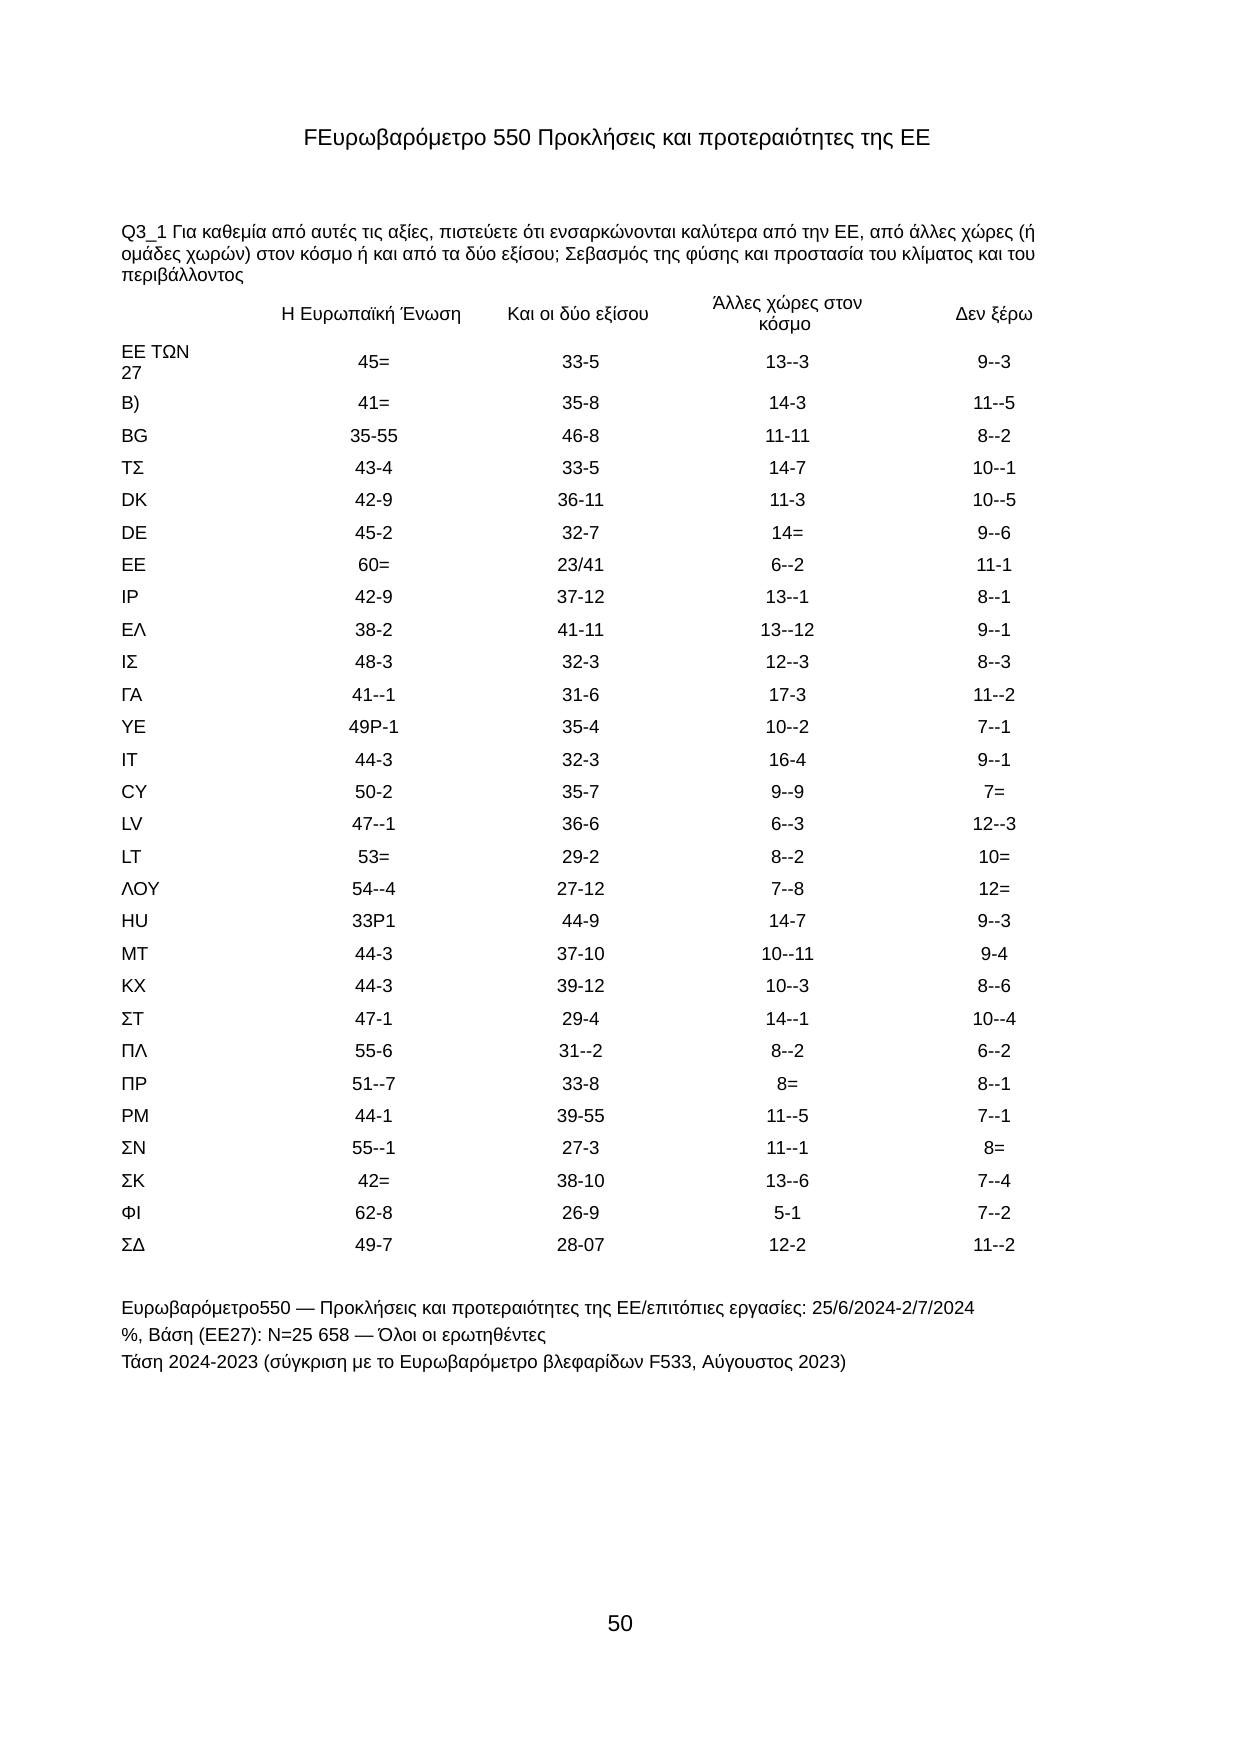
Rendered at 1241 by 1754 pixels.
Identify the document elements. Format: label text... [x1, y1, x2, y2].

table_cell CY [118, 775, 194, 808]
table_cell 11--5 [684, 1099, 891, 1132]
table_cell 41-11 [477, 613, 684, 646]
table_cell 23/41 [477, 549, 684, 581]
table_cell 8--1 [891, 1067, 1097, 1099]
table_cell DE [118, 516, 194, 548]
table_cell ΡΜ [118, 1099, 194, 1132]
table_cell LV [118, 808, 194, 840]
table_cell 39-12 [477, 970, 684, 1002]
table_cell [194, 905, 270, 937]
table_cell 38-2 [270, 613, 477, 646]
table_cell 49Р-1 [270, 711, 477, 743]
table_cell Δεν ξέρω [891, 289, 1097, 338]
table_cell 42= [270, 1164, 477, 1196]
table_cell 12= [891, 873, 1097, 905]
table_header Q3_1 Για καθεμία από αυτές τις αξίες, πιστεύετε ότι ενσαρκώνονται καλύτερα από την ΕΕ, από άλλες χώρες (ή ομάδες χωρών) στον κόσμο ή και από τα δύο εξίσου; Σεβασμός της φύσης και προστασία του κλίματος και του περιβάλλοντος [118, 218, 1097, 289]
table_cell [194, 1164, 270, 1196]
table_cell [194, 549, 270, 581]
table_cell [270, 1261, 477, 1294]
table_cell [194, 678, 270, 711]
table_cell [194, 1229, 270, 1261]
table_cell [194, 775, 270, 808]
table_cell 10--3 [684, 970, 891, 1002]
table_cell 7--4 [891, 1164, 1097, 1196]
table_cell ΠΡ [118, 1067, 194, 1099]
table_cell 49-7 [270, 1229, 477, 1261]
table_cell 13--3 [684, 338, 891, 387]
table_cell ΣΝ [118, 1132, 194, 1164]
table_cell 32-7 [477, 516, 684, 548]
table_cell 29-2 [477, 840, 684, 872]
table_cell 10= [891, 840, 1097, 872]
table_cell 8--3 [891, 646, 1097, 678]
table_cell 33-5 [477, 338, 684, 387]
table_cell 42-9 [270, 484, 477, 516]
table_cell [194, 338, 270, 387]
table_cell 45= [270, 338, 477, 387]
table_cell 13--1 [684, 581, 891, 613]
table_cell Τάση 2024-2023 (σύγκριση με το Ευρωβαρόμετρο βλεφαρίδων F533, Αύγουστος 2023) [118, 1349, 1097, 1376]
table_cell 10--5 [891, 484, 1097, 516]
table_cell [194, 387, 270, 419]
table_cell 10--1 [891, 451, 1097, 484]
table_cell [194, 1132, 270, 1164]
table_cell Και οι δύο εξίσου [477, 289, 684, 338]
table_cell ΕΕ [118, 549, 194, 581]
table_cell 31--2 [477, 1035, 684, 1067]
table_cell 9--9 [684, 775, 891, 808]
table_cell 8= [684, 1067, 891, 1099]
table_cell 31-6 [477, 678, 684, 711]
table_cell 6--2 [891, 1035, 1097, 1067]
table_cell 14-7 [684, 905, 891, 937]
table_cell ΣΚ [118, 1164, 194, 1196]
table_cell 6--3 [684, 808, 891, 840]
table_cell 17-3 [684, 678, 891, 711]
table_cell ΦΙ [118, 1196, 194, 1229]
table_cell 9-4 [891, 937, 1097, 970]
table_cell 7--1 [891, 1099, 1097, 1132]
table_cell Η Ευρωπαϊκή Ένωση [270, 289, 477, 338]
table_cell 44-3 [270, 743, 477, 775]
table_cell ΛΟΥ [118, 873, 194, 905]
table_cell 60= [270, 549, 477, 581]
table_cell 11--2 [891, 678, 1097, 711]
table_cell ΜΤ [118, 937, 194, 970]
table_cell 47--1 [270, 808, 477, 840]
table_cell [194, 711, 270, 743]
table_cell HU [118, 905, 194, 937]
table_cell IT [118, 743, 194, 775]
table_cell Β) [118, 387, 194, 419]
table_cell 9--1 [891, 613, 1097, 646]
table_cell 44-9 [477, 905, 684, 937]
table_cell 14= [684, 516, 891, 548]
table_cell 41= [270, 387, 477, 419]
table_cell 6--2 [684, 549, 891, 581]
table_cell 33-8 [477, 1067, 684, 1099]
table_cell 26-9 [477, 1196, 684, 1229]
table_cell [684, 1261, 891, 1294]
table_cell 37-10 [477, 937, 684, 970]
table_cell [194, 937, 270, 970]
table_cell [118, 289, 194, 338]
table_cell 27-12 [477, 873, 684, 905]
table_cell 10--11 [684, 937, 891, 970]
table_cell 8--6 [891, 970, 1097, 1002]
table_cell 62-8 [270, 1196, 477, 1229]
table_cell 10--4 [891, 1002, 1097, 1034]
table_cell [118, 1261, 194, 1294]
table_cell 11--2 [891, 1229, 1097, 1261]
table_cell 7--2 [891, 1196, 1097, 1229]
table_cell 12--3 [684, 646, 891, 678]
table_cell 44-3 [270, 970, 477, 1002]
table_cell 47-1 [270, 1002, 477, 1034]
table_cell [194, 1035, 270, 1067]
table_cell [194, 808, 270, 840]
table_cell 13--12 [684, 613, 891, 646]
table_cell 11-11 [684, 419, 891, 451]
table_cell ΤΣ [118, 451, 194, 484]
table_cell ΚΧ [118, 970, 194, 1002]
table_cell ΕΛ [118, 613, 194, 646]
table_cell 38-10 [477, 1164, 684, 1196]
table_cell 16-4 [684, 743, 891, 775]
table_cell 7--8 [684, 873, 891, 905]
table_cell 7--1 [891, 711, 1097, 743]
table_cell 44-1 [270, 1099, 477, 1132]
table_cell [194, 1067, 270, 1099]
table_cell 8--2 [684, 840, 891, 872]
table_cell 9--1 [891, 743, 1097, 775]
table_cell [891, 1261, 1097, 1294]
table_cell 51--7 [270, 1067, 477, 1099]
table_cell 8--2 [684, 1035, 891, 1067]
table_cell 9--3 [891, 905, 1097, 937]
table_cell 42-9 [270, 581, 477, 613]
table_cell 55-6 [270, 1035, 477, 1067]
table_cell [194, 516, 270, 548]
table_cell 37-12 [477, 581, 684, 613]
table_cell ΣΔ [118, 1229, 194, 1261]
table_cell 36-11 [477, 484, 684, 516]
table_cell 43-4 [270, 451, 477, 484]
table_cell 29-4 [477, 1002, 684, 1034]
table_cell 14-3 [684, 387, 891, 419]
table_cell [477, 1261, 684, 1294]
table_cell Ευρωβαρόμετρο550 — Προκλήσεις και προτεραιότητες της ΕΕ/επιτόπιες εργασίες: 25/6/2024-2/7/2024 [118, 1294, 1097, 1321]
table_cell 27-3 [477, 1132, 684, 1164]
table_cell BG [118, 419, 194, 451]
table_cell 5-1 [684, 1196, 891, 1229]
table_cell 9--3 [891, 338, 1097, 387]
table_cell 7= [891, 775, 1097, 808]
table_cell ΙΡ [118, 581, 194, 613]
table_cell ΣΤ [118, 1002, 194, 1034]
table_cell ΠΛ [118, 1035, 194, 1067]
table_cell 41--1 [270, 678, 477, 711]
table_cell 11--1 [684, 1132, 891, 1164]
table_cell 12-2 [684, 1229, 891, 1261]
table_cell 13--6 [684, 1164, 891, 1196]
table_cell [194, 613, 270, 646]
table_cell 48-3 [270, 646, 477, 678]
table_cell 33Р1 [270, 905, 477, 937]
table_cell ΙΣ [118, 646, 194, 678]
table_cell DK [118, 484, 194, 516]
table_cell 32-3 [477, 646, 684, 678]
table_cell 14-7 [684, 451, 891, 484]
table_cell [194, 419, 270, 451]
table_cell 35-7 [477, 775, 684, 808]
table_cell [194, 970, 270, 1002]
table_cell 28-07 [477, 1229, 684, 1261]
table_cell [194, 840, 270, 872]
table_cell 35-8 [477, 387, 684, 419]
table_cell ΕΕ ΤΩΝ 27 [118, 338, 194, 387]
table_cell 10--2 [684, 711, 891, 743]
table_cell 35-55 [270, 419, 477, 451]
table_cell [194, 289, 270, 338]
table_cell [194, 1002, 270, 1034]
table_cell 54--4 [270, 873, 477, 905]
table_cell ΥΕ [118, 711, 194, 743]
table_cell 55--1 [270, 1132, 477, 1164]
table_cell 44-3 [270, 937, 477, 970]
table_cell [194, 1099, 270, 1132]
table_cell 45-2 [270, 516, 477, 548]
table_cell Άλλες χώρες στον κόσμο [684, 289, 891, 338]
table_cell 14--1 [684, 1002, 891, 1034]
table_cell [194, 451, 270, 484]
table_cell [194, 646, 270, 678]
table_cell 12--3 [891, 808, 1097, 840]
table_cell 46-8 [477, 419, 684, 451]
table_cell 36-6 [477, 808, 684, 840]
table_cell ΓΑ [118, 678, 194, 711]
table_cell %, Βάση (ΕΕ27): N=25 658 — Όλοι οι ερωτηθέντες [118, 1321, 1097, 1348]
table_cell 8= [891, 1132, 1097, 1164]
table_cell 11-1 [891, 549, 1097, 581]
table_cell 35-4 [477, 711, 684, 743]
table_cell 53= [270, 840, 477, 872]
table_cell [194, 1196, 270, 1229]
table_cell 9--6 [891, 516, 1097, 548]
table_cell 32-3 [477, 743, 684, 775]
table_cell 8--2 [891, 419, 1097, 451]
table_cell 11--5 [891, 387, 1097, 419]
table_cell 8--1 [891, 581, 1097, 613]
table_cell [194, 743, 270, 775]
table_cell 39-55 [477, 1099, 684, 1132]
table_cell 11-3 [684, 484, 891, 516]
table_cell [194, 581, 270, 613]
table_cell [194, 873, 270, 905]
table_cell [194, 1261, 270, 1294]
table_cell 50-2 [270, 775, 477, 808]
table_cell LT [118, 840, 194, 872]
table_cell [194, 484, 270, 516]
table_cell 33-5 [477, 451, 684, 484]
